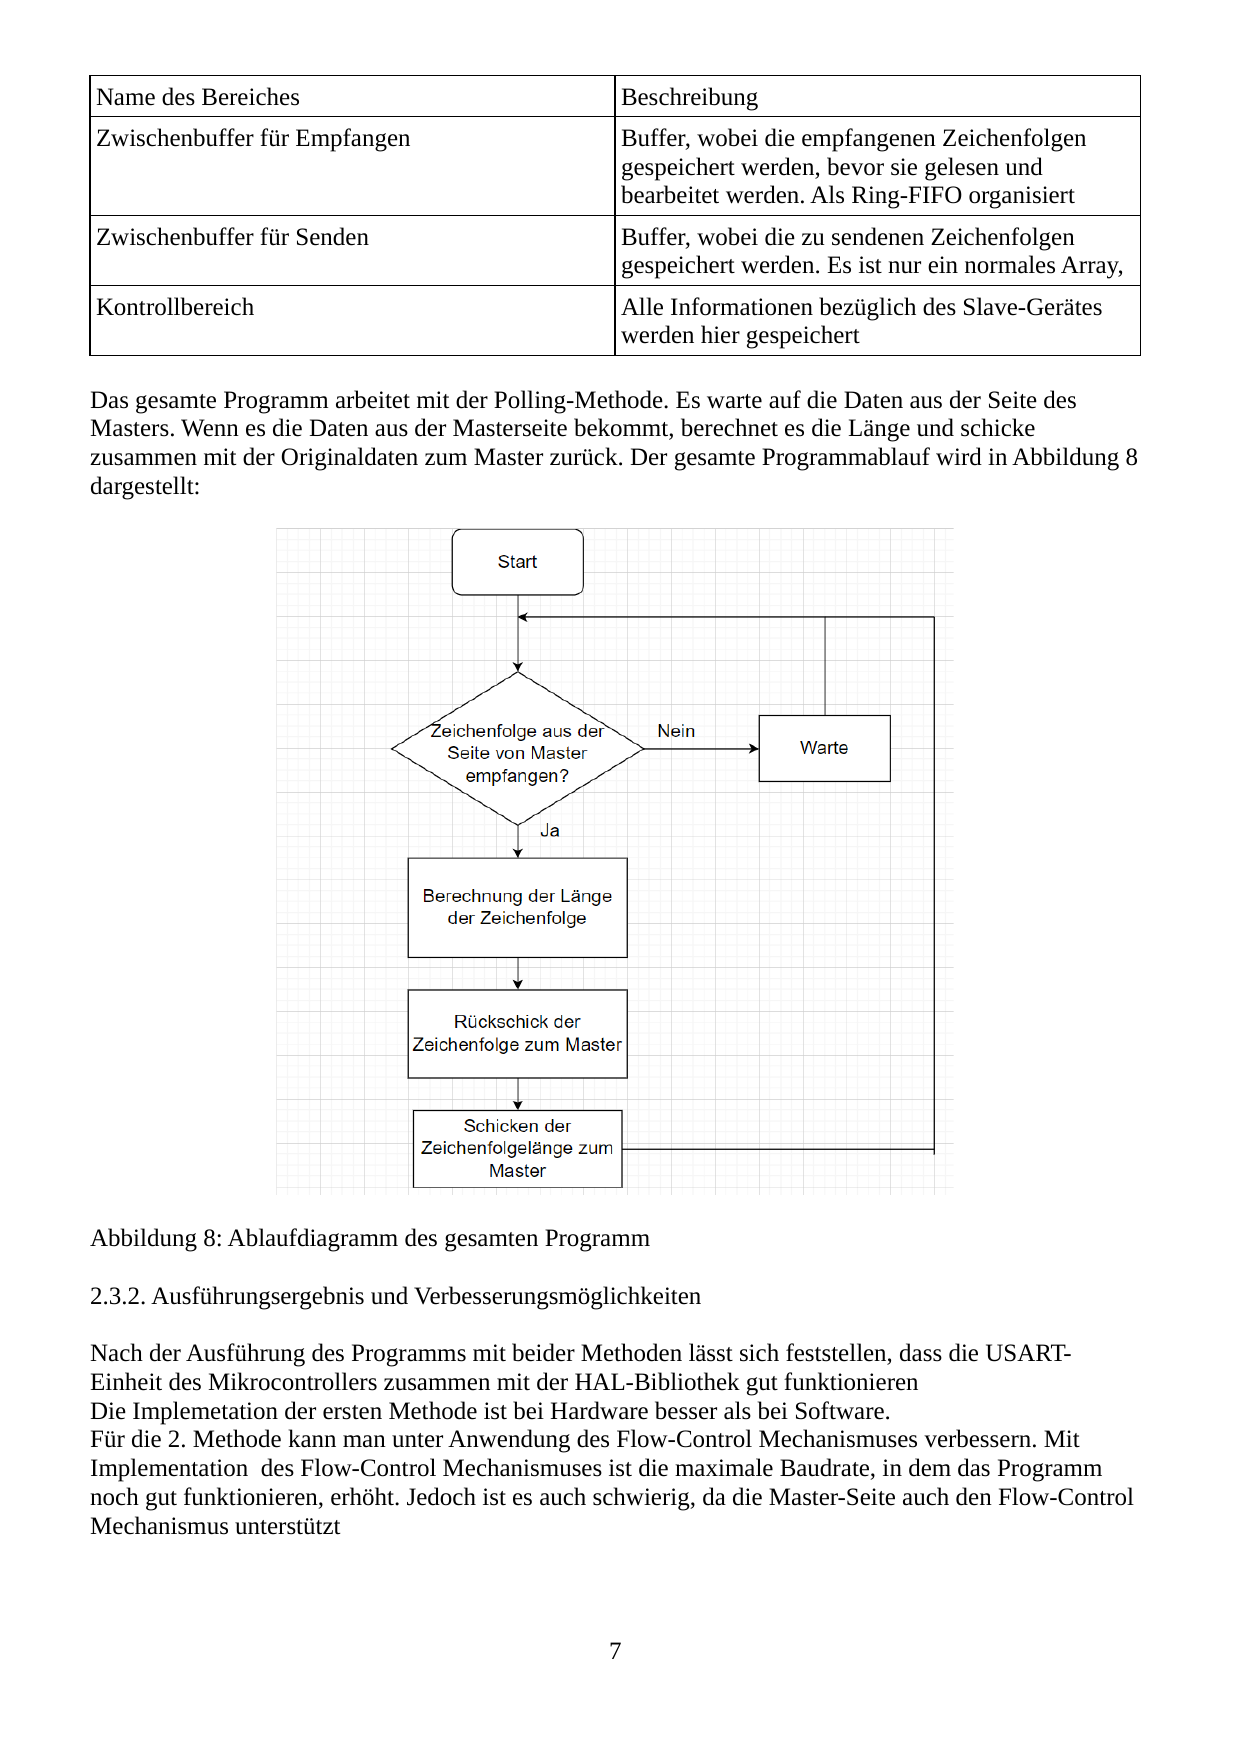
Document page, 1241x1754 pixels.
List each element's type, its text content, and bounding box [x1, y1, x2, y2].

table_header Name des Bereiches [91, 76, 614, 116]
text Für die 2. Methode kann man unter Anwendung des Flow-Control Mechanismuses verbessern. Mit Implementation des Flow-Control Mechanismuses ist die maximale Baudrate, in dem das Programm noch gut funktionieren, erhöht. Jedoch ist es auch schwierig, da die Master-Seite auch den Flow-Control Mechanismus unterstützt [90, 1424, 1140, 1539]
text Nach der Ausführung des Programms mit beider Methoden lässt sich feststellen, dass die USART-Einheit des Mikrocontrollers zusammen mit der HAL-Bibliothek gut funktionieren [90, 1338, 1140, 1396]
table_cell Zwischenbuffer für Empfangen [91, 117, 614, 215]
table_cell Buffer, wobei die empfangenen Zeichenfolgen gespeichert werden, bevor sie gelesen und bearbeitet werden. Als Ring-FIFO organisiert [616, 117, 1140, 215]
text 2.3.2. Ausführungsergebnis und Verbesserungsmöglichkeiten [90, 1281, 1140, 1309]
text Abbildung 8: Ablaufdiagramm des gesamten Programm [90, 1223, 1140, 1252]
table_cell Alle Informationen bezüglich des Slave-Gerätes werden hier gespeichert [616, 286, 1140, 355]
text Die Implemetation der ersten Methode ist bei Hardware besser als bei Software. [90, 1396, 1140, 1424]
table_cell Zwischenbuffer für Senden [91, 216, 614, 285]
table_header Beschreibung [616, 76, 1140, 116]
text Das gesamte Programm arbeitet mit der Polling-Methode. Es warte auf die Daten aus der Seite des Masters. Wenn es die Daten aus der Masterseite bekommt, berechnet es die Länge und schicke zusammen mit der Originaldaten zum Master zurück. Der gesamte Programmablauf wird in Abbildung 8 dargestellt: [90, 385, 1140, 500]
picture [276, 528, 954, 1195]
table_cell Buffer, wobei die zu sendenen Zeichenfolgen gespeichert werden. Es ist nur ein normales Array, [616, 216, 1140, 285]
table_cell Kontrollbereich [91, 286, 614, 355]
